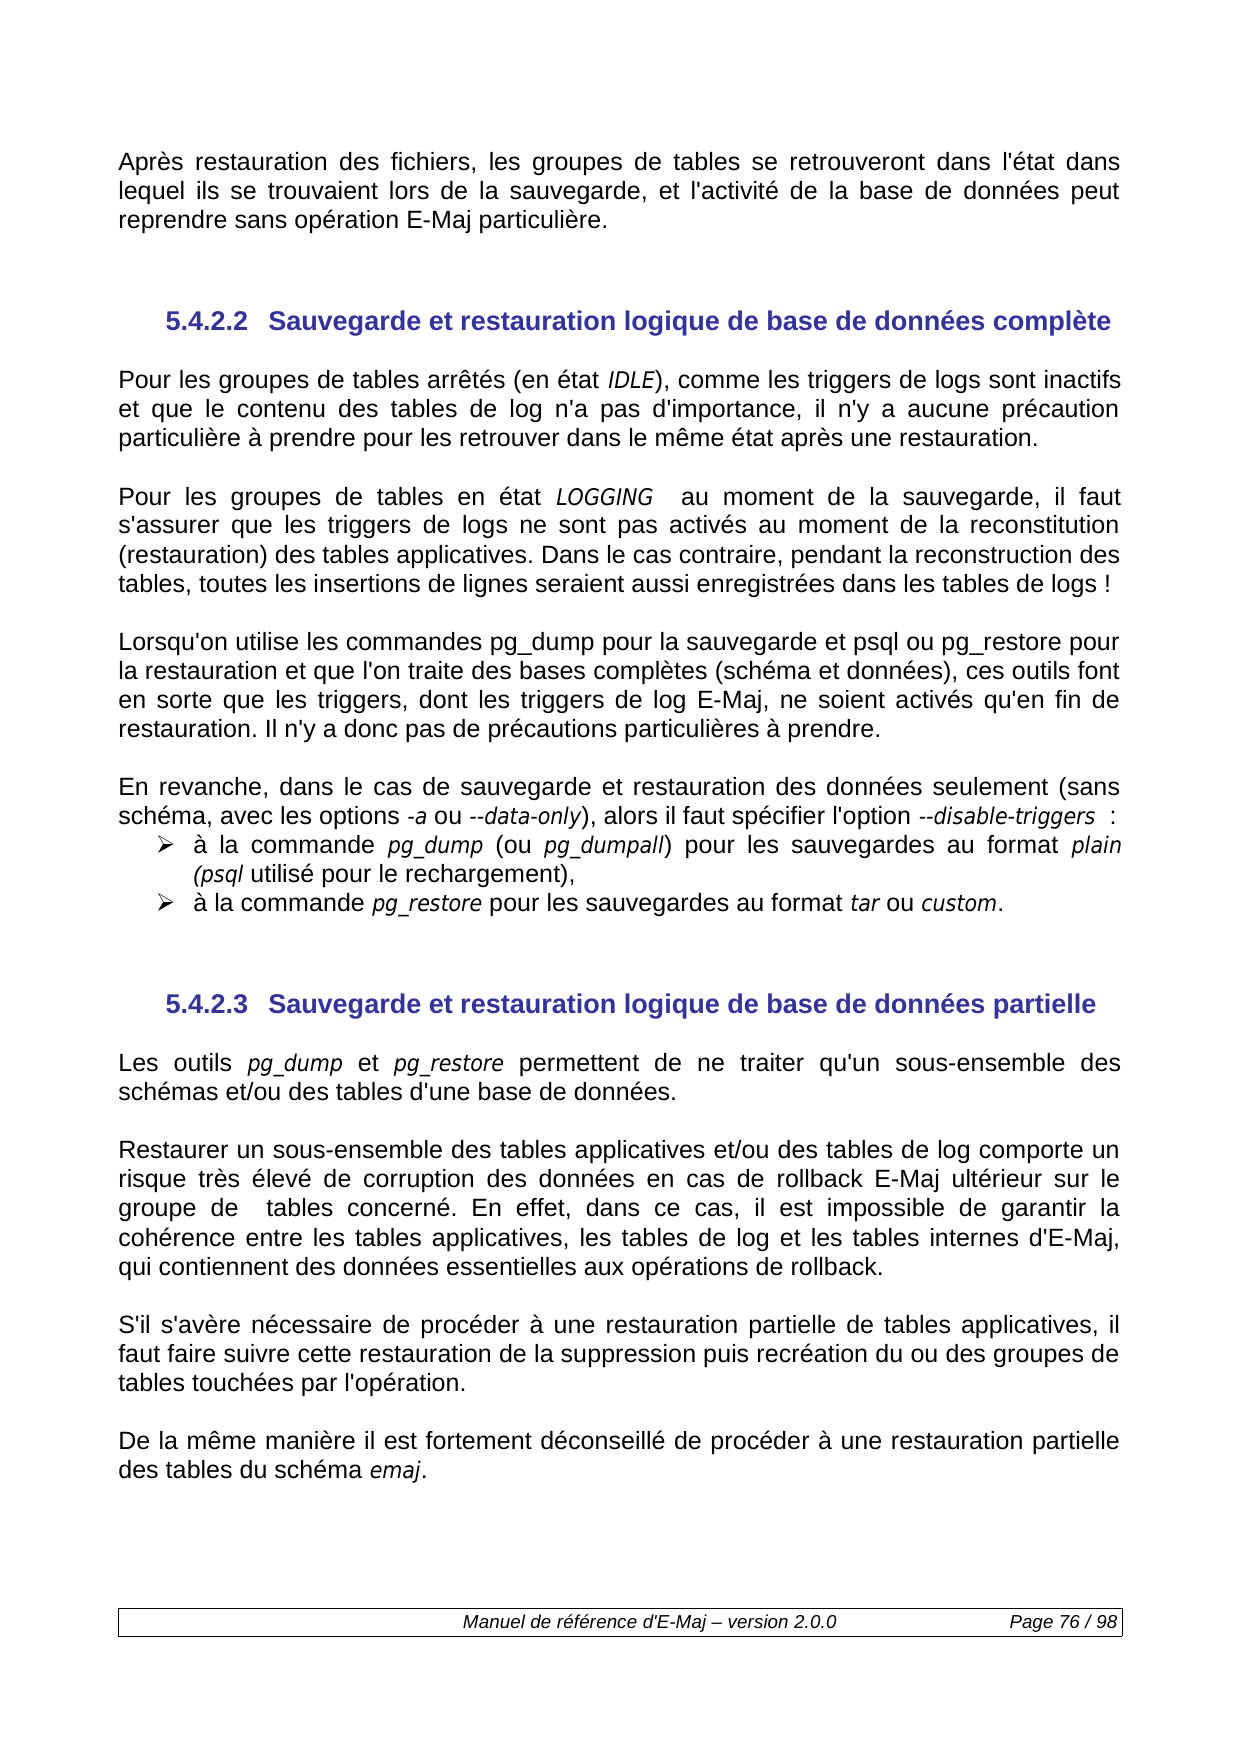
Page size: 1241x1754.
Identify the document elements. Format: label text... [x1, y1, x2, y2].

text Après restauration des fichiers, les groupes de tables se retrouveront dans l'état dans lequel ils se trouvaient lors de la sauvegarde, et l'activité de la base de données peut reprendre sans opération E-Maj particulière. [118, 147, 1122, 234]
text En revanche, dans le cas de sauvegarde et restauration des données seulement (sans schéma, avec les options -a ou --data-only), alors il faut spécifier l'option --disable-triggers : [118, 772, 1122, 830]
subtitle Sauvegarde et restauration logique de base de données complète [165, 305, 1122, 336]
text De la même manière il est fortement déconseillé de procéder à une restauration partielle des tables du schéma emaj. [118, 1426, 1122, 1484]
text Restaurer un sous-ensemble des tables applicatives et/ou des tables de log comporte un risque très élevé de corruption des données en cas de rollback E-Maj ultérieur sur le groupe de tables concerné. En effet, dans ce cas, il est impossible de garantir la cohérence entre les tables applicatives, les tables de log et les tables internes d'E-Maj, qui contiennent des données essentielles aux opérations de rollback. [118, 1135, 1122, 1281]
subtitle Sauvegarde et restauration logique de base de données partielle [165, 988, 1122, 1019]
text Les outils pg_dump et pg_restore permettent de ne traiter qu'un sous-ensemble des schémas et/ou des tables d'une base de données. [118, 1048, 1122, 1106]
text Pour les groupes de tables arrêtés (en état IDLE), comme les triggers de logs sont inactifs et que le contenu des tables de log n'a pas d'importance, il n'y a aucune précaution particulière à prendre pour les retrouver dans le même état après une restauration. [118, 365, 1122, 452]
text Lorsqu'on utilise les commandes pg_dump pour la sauvegarde et psql ou pg_restore pour la restauration et que l'on traite des bases complètes (schéma et données), ces outils font en sorte que les triggers, dont les triggers de log E-Maj, ne soient activés qu'en fin de restauration. Il n'y a donc pas de précautions particulières à prendre. [118, 627, 1122, 743]
list à la commande pg_dump (ou pg_dumpall) pour les sauvegardes au format plain (psql utilisé pour le rechargement), [156, 830, 1122, 888]
text Pour les groupes de tables en état LOGGING au moment de la sauvegarde, il faut s'assurer que les triggers de logs ne sont pas activés au moment de la reconstitution (restauration) des tables applicatives. Dans le cas contraire, pendant la reconstruction des tables, toutes les insertions de lignes seraient aussi enregistrées dans les tables de logs ! [118, 481, 1122, 598]
list à la commande pg_restore pour les sauvegardes au format tar ou custom. [156, 888, 1122, 917]
text S'il s'avère nécessaire de procéder à une restauration partielle de tables applicatives, il faut faire suivre cette restauration de la suppression puis recréation du ou des groupes de tables touchées par l'opération. [118, 1309, 1122, 1397]
